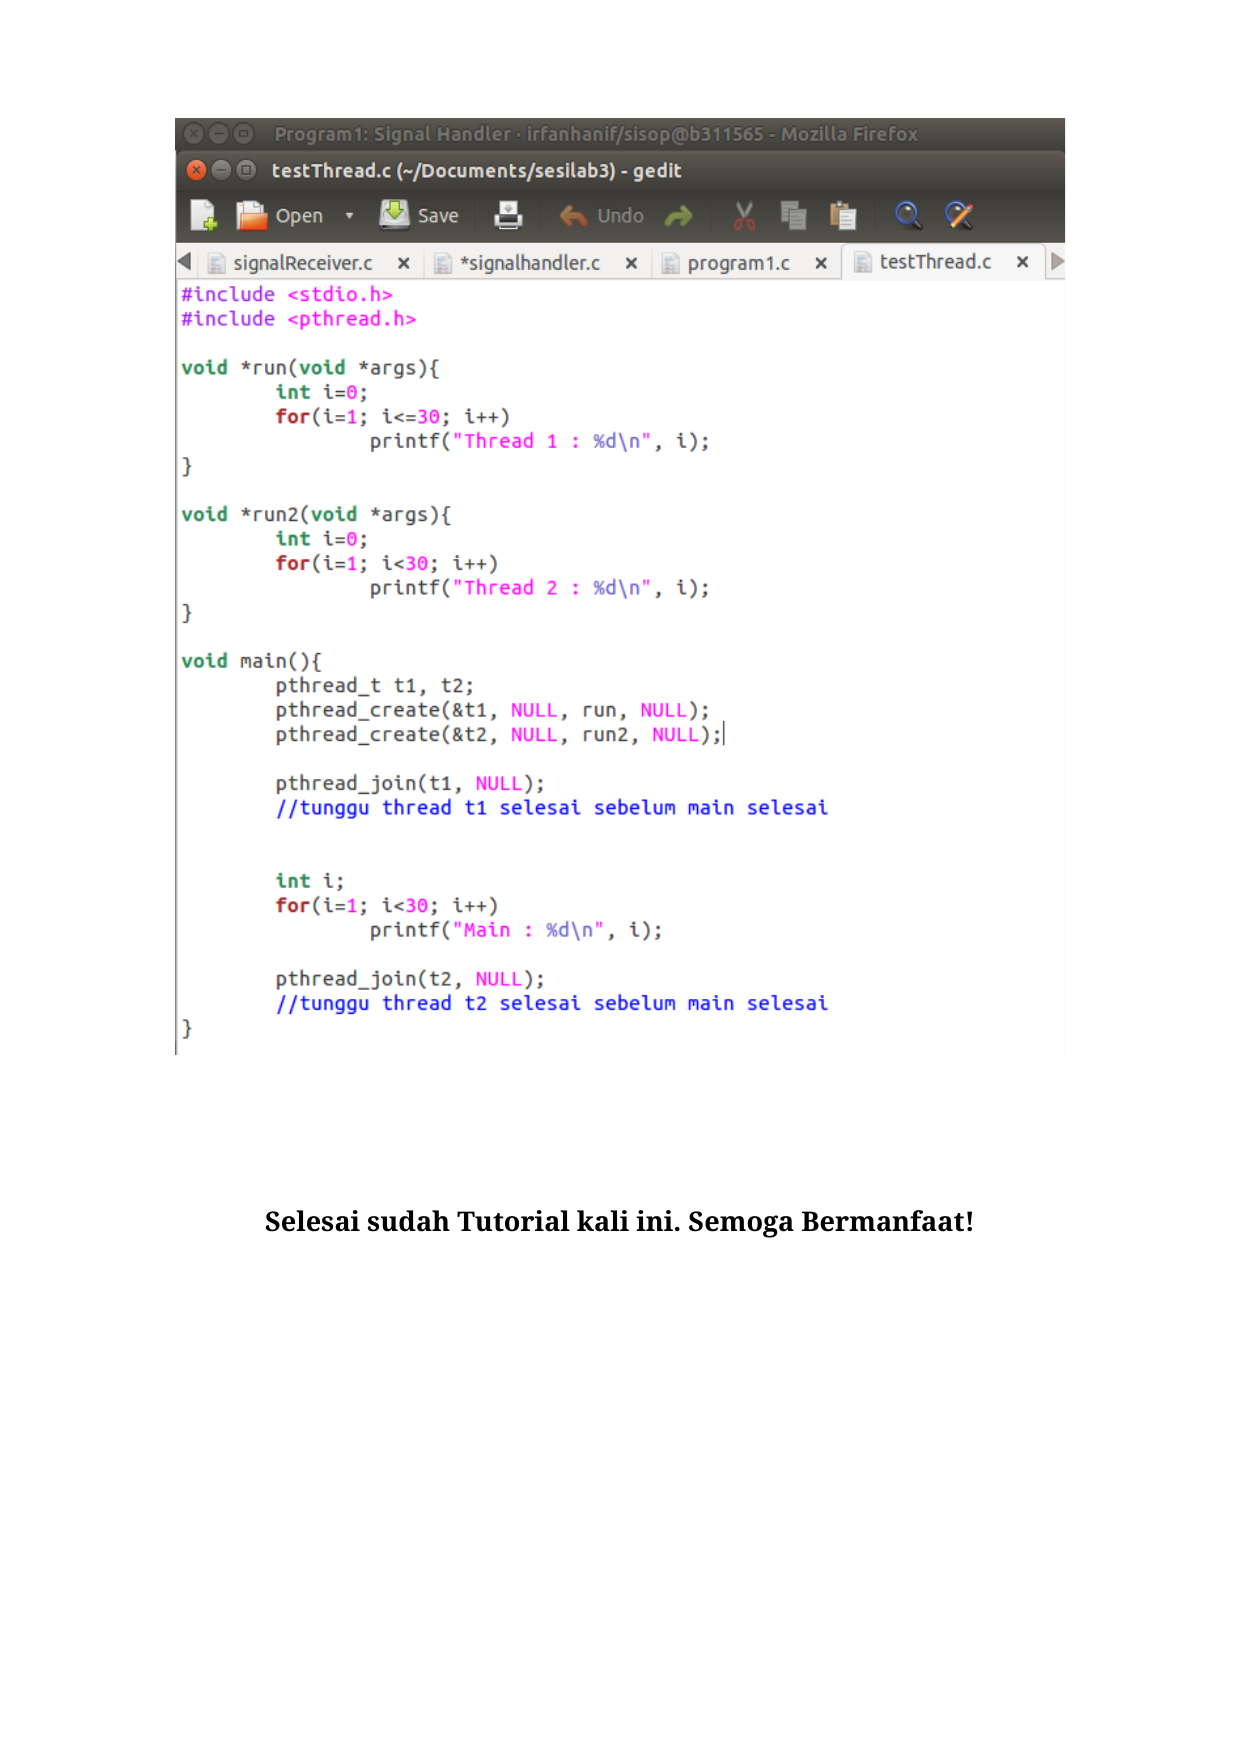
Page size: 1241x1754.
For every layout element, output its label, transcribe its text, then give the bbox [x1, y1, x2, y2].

picture [175, 118, 1066, 1055]
text Selesai sudah Tutorial kali ini. Semoga Bermanfaat! [118, 1202, 1122, 1239]
